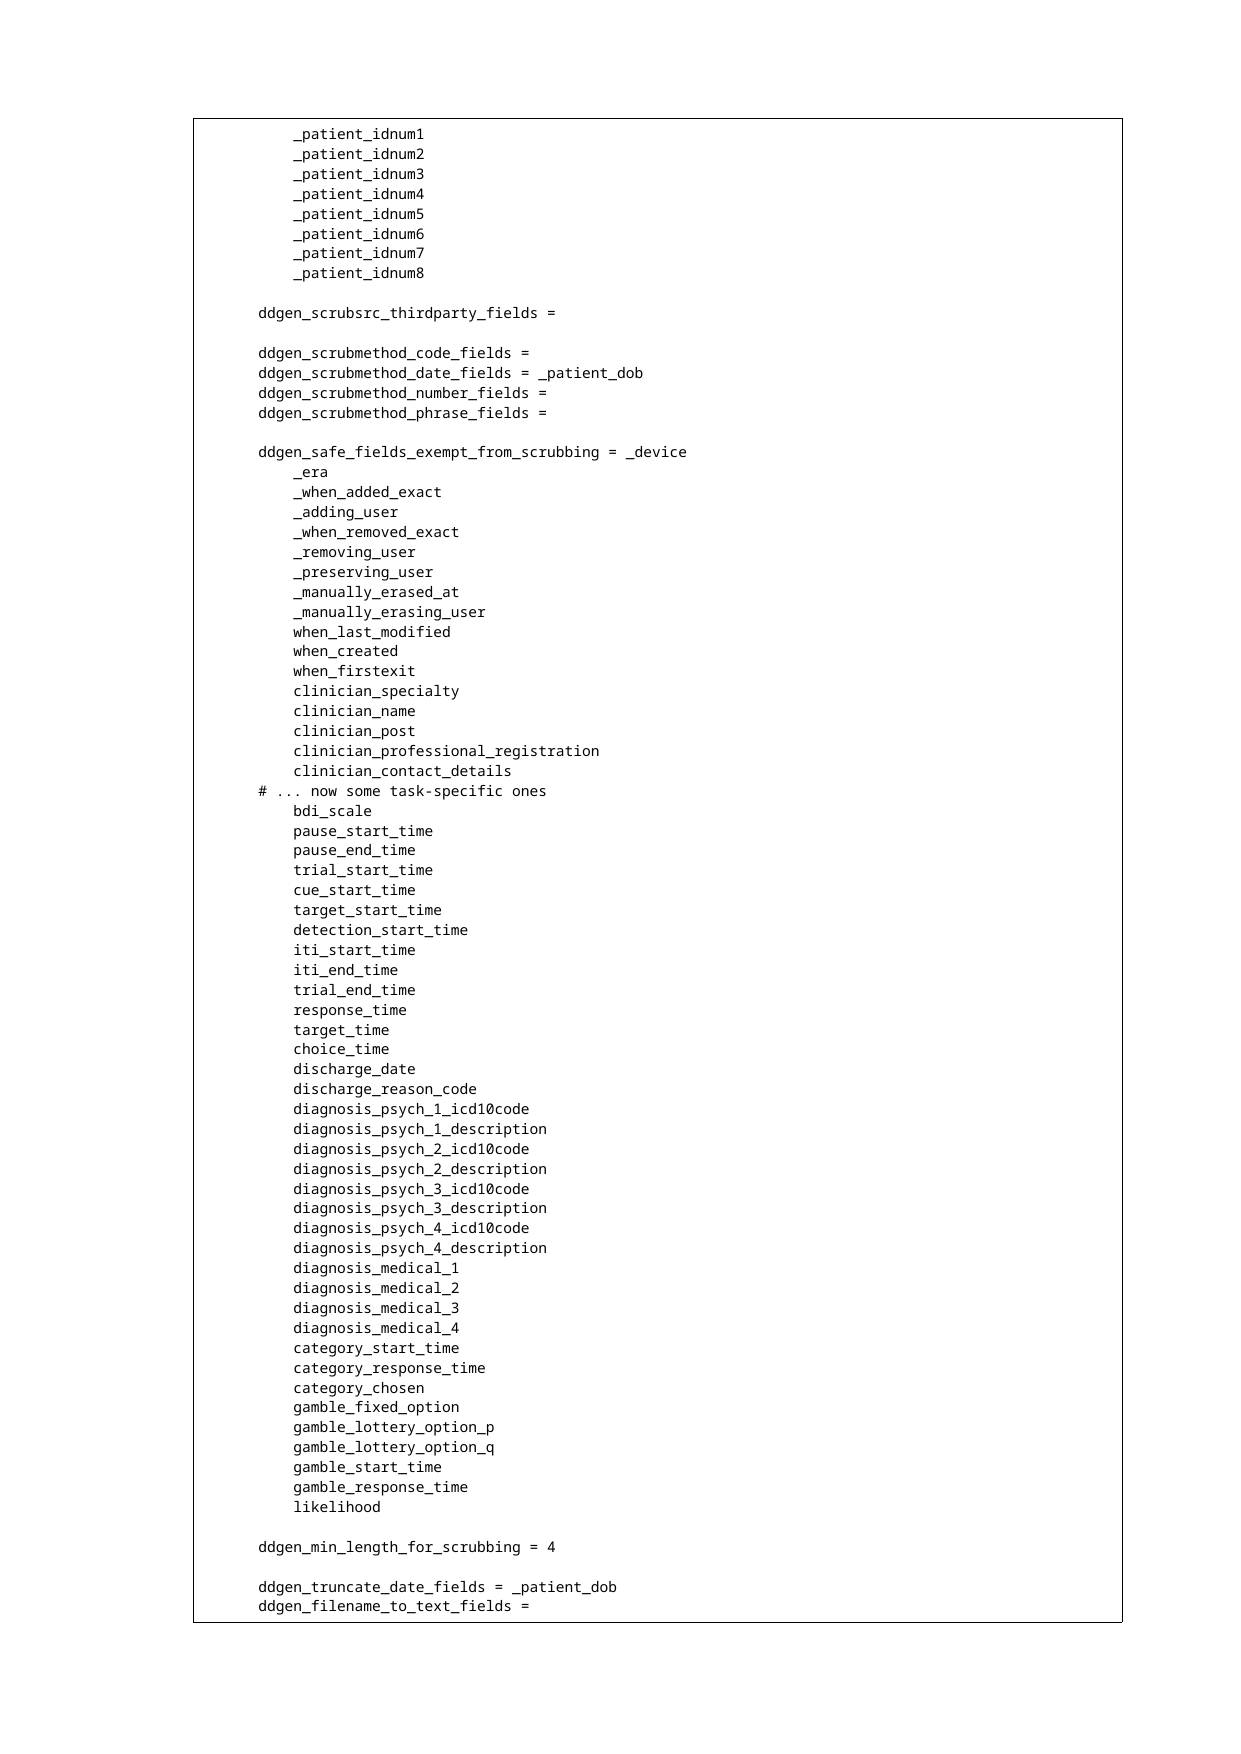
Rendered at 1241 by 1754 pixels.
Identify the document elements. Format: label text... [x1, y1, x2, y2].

table_header _patient_idnum1 _patient_idnum2 _patient_idnum3 _patient_idnum4 _patient_idnum5 _patient_idnum6 _patient_idnum7 _patient_idnum8 ddgen_scrubsrc_thirdparty_fields = ddgen_scrubmethod_code_fields = ddgen_scrubmethod_date_fields = _patient_dob ddgen_scrubmethod_number_fields = ddgen_scrubmethod_phrase_fields = ddgen_safe_fields_exempt_from_scrubbing = _device _era _when_added_exact _adding_user _when_removed_exact _removing_user _preserving_user _manually_erased_at _manually_erasing_user when_last_modified when_created when_firstexit clinician_specialty clinician_name clinician_post clinician_professional_registration clinician_contact_details # ... now some task-specific ones bdi_scale pause_start_time pause_end_time trial_start_time cue_start_time target_start_time detection_start_time iti_start_time iti_end_time trial_end_time response_time target_time choice_time discharge_date discharge_reason_code diagnosis_psych_1_icd10code diagnosis_psych_1_description diagnosis_psych_2_icd10code diagnosis_psych_2_description diagnosis_psych_3_icd10code diagnosis_psych_3_description diagnosis_psych_4_icd10code diagnosis_psych_4_description diagnosis_medical_1 diagnosis_medical_2 diagnosis_medical_3 diagnosis_medical_4 category_start_time category_response_time category_chosen gamble_fixed_option gamble_lottery_option_p gamble_lottery_option_q gamble_start_time gamble_response_time likelihood ddgen_min_length_for_scrubbing = 4 ddgen_truncate_date_fields = _patient_dob ddgen_filename_to_text_fields = [194, 119, 1122, 1622]
